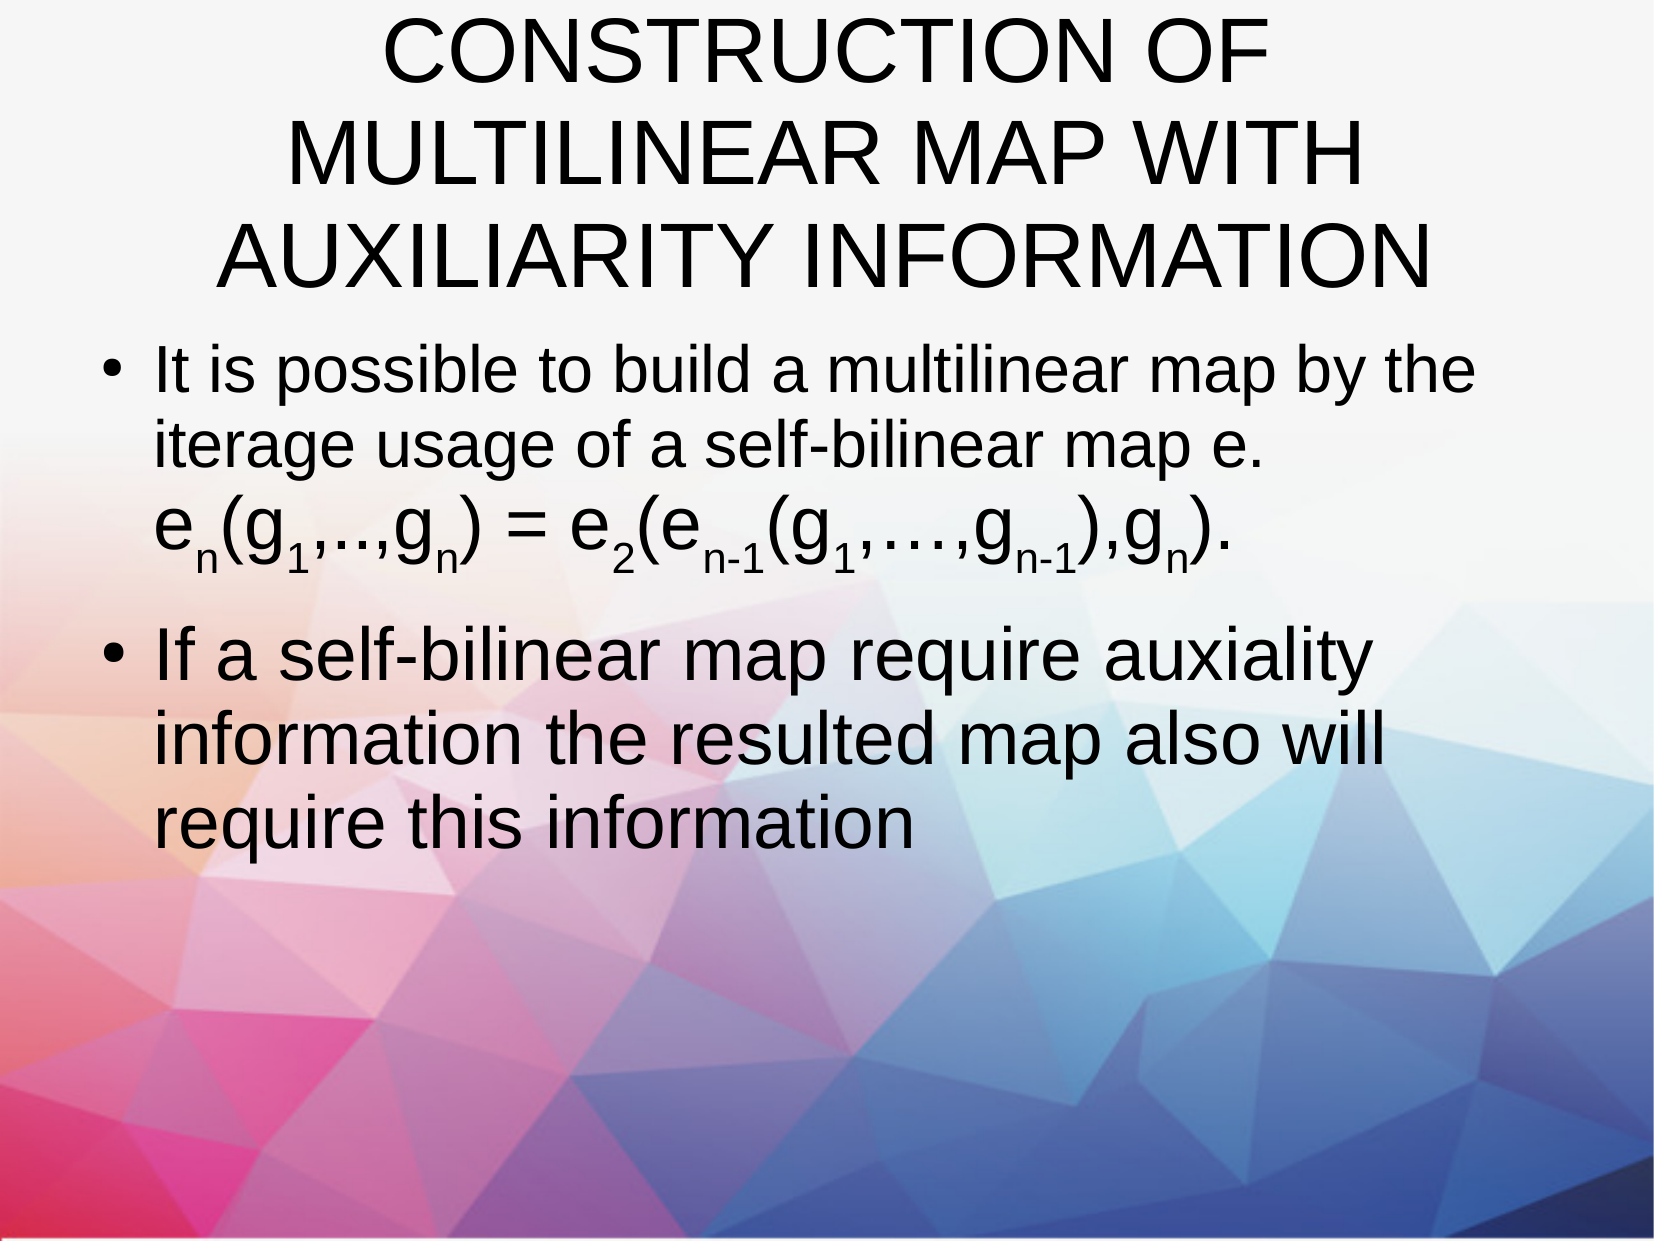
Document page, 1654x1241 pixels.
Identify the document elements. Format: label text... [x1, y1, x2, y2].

list It is possible to build a multilinear map by the iterage usage of a self-bilinear map e. en(g1,..,gn) = e2(en-1(g1,…,gn-1),gn). If a self-bilinear map require auxiality information the resulted map also will require this information [82, 331, 1571, 1052]
title CONSTRUCTION OF MULTILINEAR MAP WITH AUXILIARITY INFORMATION [82, 0, 1571, 307]
picture [0, 0, 1654, 1241]
